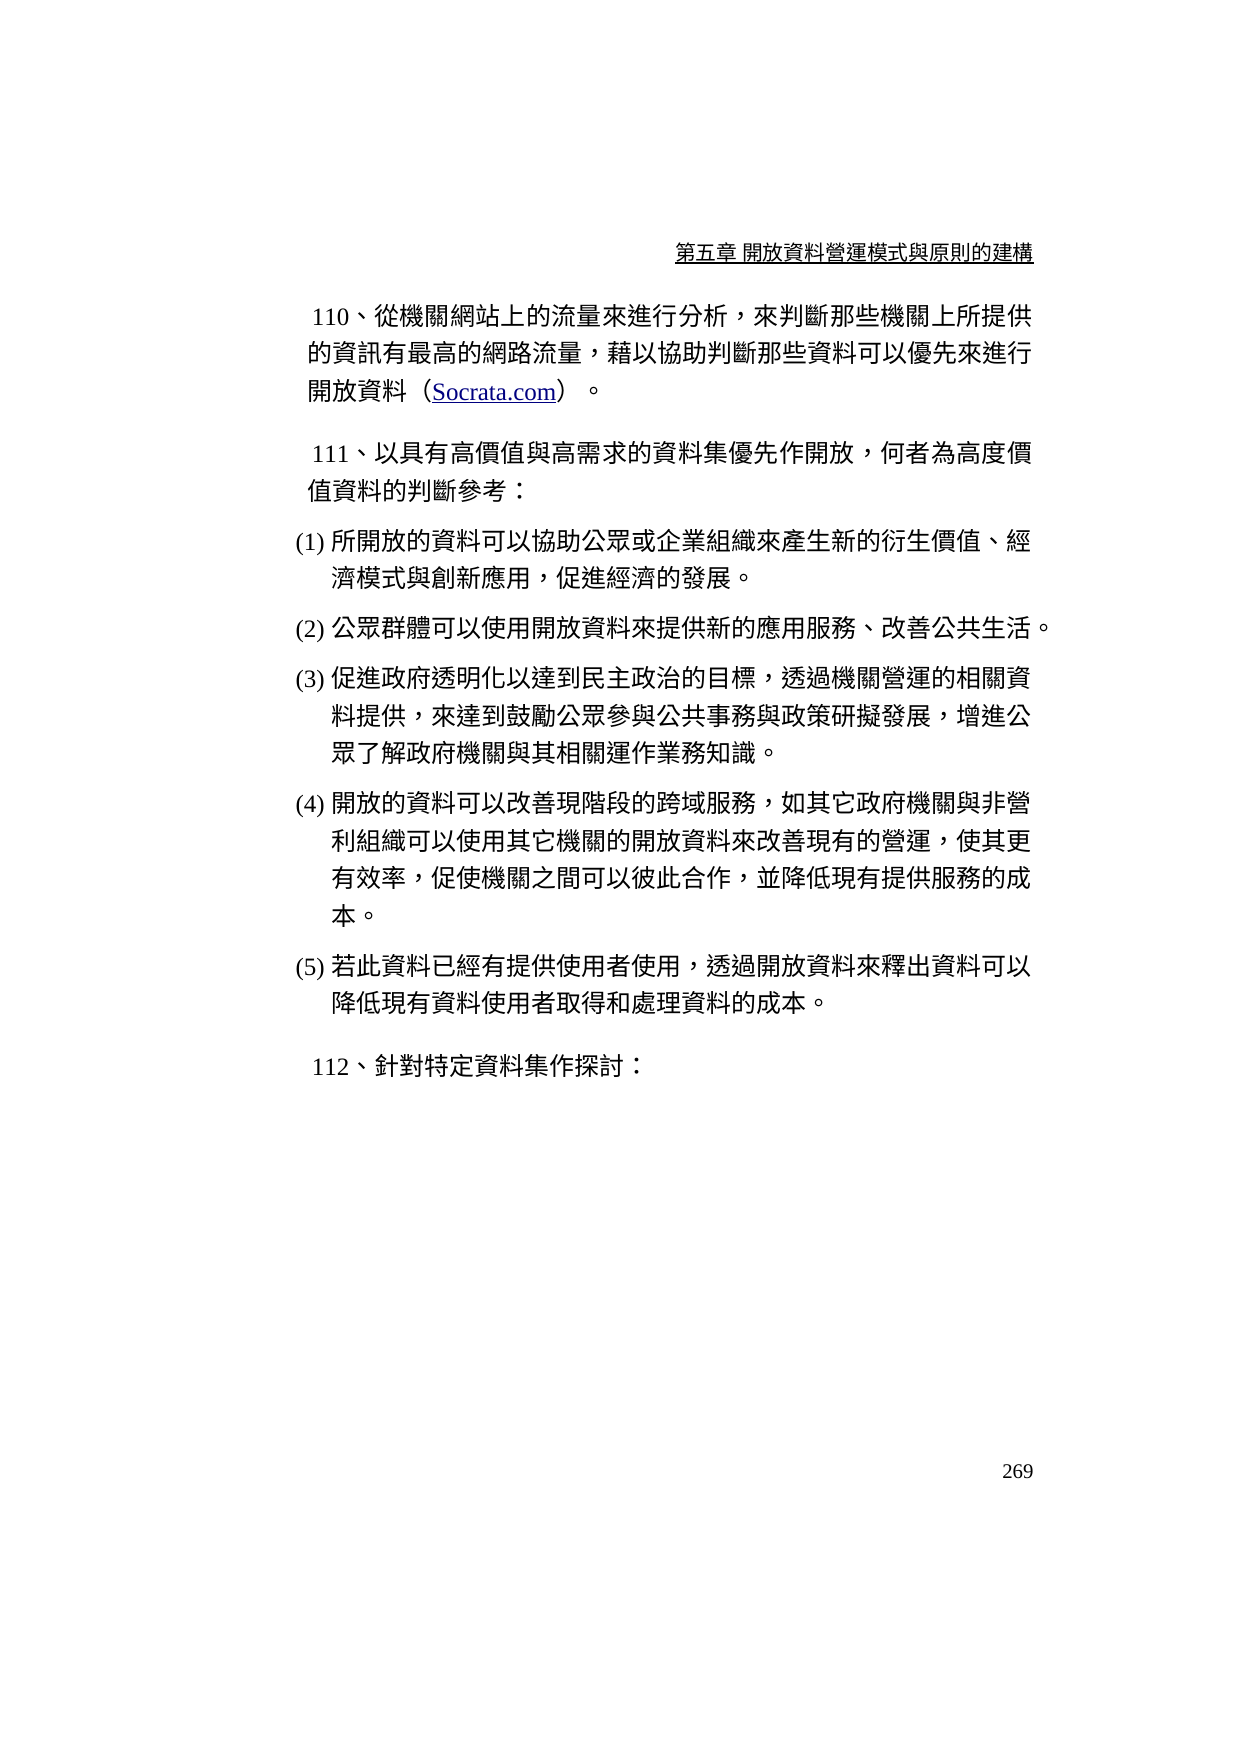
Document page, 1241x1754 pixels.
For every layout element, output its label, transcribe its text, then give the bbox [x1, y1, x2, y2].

list 以具有高價值與高需求的資料集優先作開放，何者為高度價值資料的判斷參考： [257, 433, 1033, 508]
list 開放的資料可以改善現階段的跨域服務，如其它政府機關與非營利組織可以使用其它機關的開放資料來改善現有的營運，使其更有效率，促使機關之間可以彼此合作，並降低現有提供服務的成本。 [295, 783, 1033, 933]
list 公眾群體可以使用開放資料來提供新的應用服務、改善公共生活。 [295, 608, 1033, 645]
list 針對特定資料集作探討： [257, 1045, 1033, 1083]
list 促進政府透明化以達到民主政治的目標，透過機關營運的相關資料提供，來達到鼓勵公眾參與公共事務與政策研擬發展，增進公眾了解政府機關與其相關運作業務知識。 [295, 658, 1033, 770]
list 所開放的資料可以協助公眾或企業組織來產生新的衍生價值、經濟模式與創新應用，促進經濟的發展。 [295, 520, 1033, 595]
list 從機關網站上的流量來進行分析，來判斷那些機關上所提供的資訊有最高的網路流量，藉以協助判斷那些資料可以優先來進行開放資料（Socrata.com）。 [257, 295, 1033, 408]
list 若此資料已經有提供使用者使用，透過開放資料來釋出資料可以降低現有資料使用者取得和處理資料的成本。 [295, 945, 1033, 1020]
